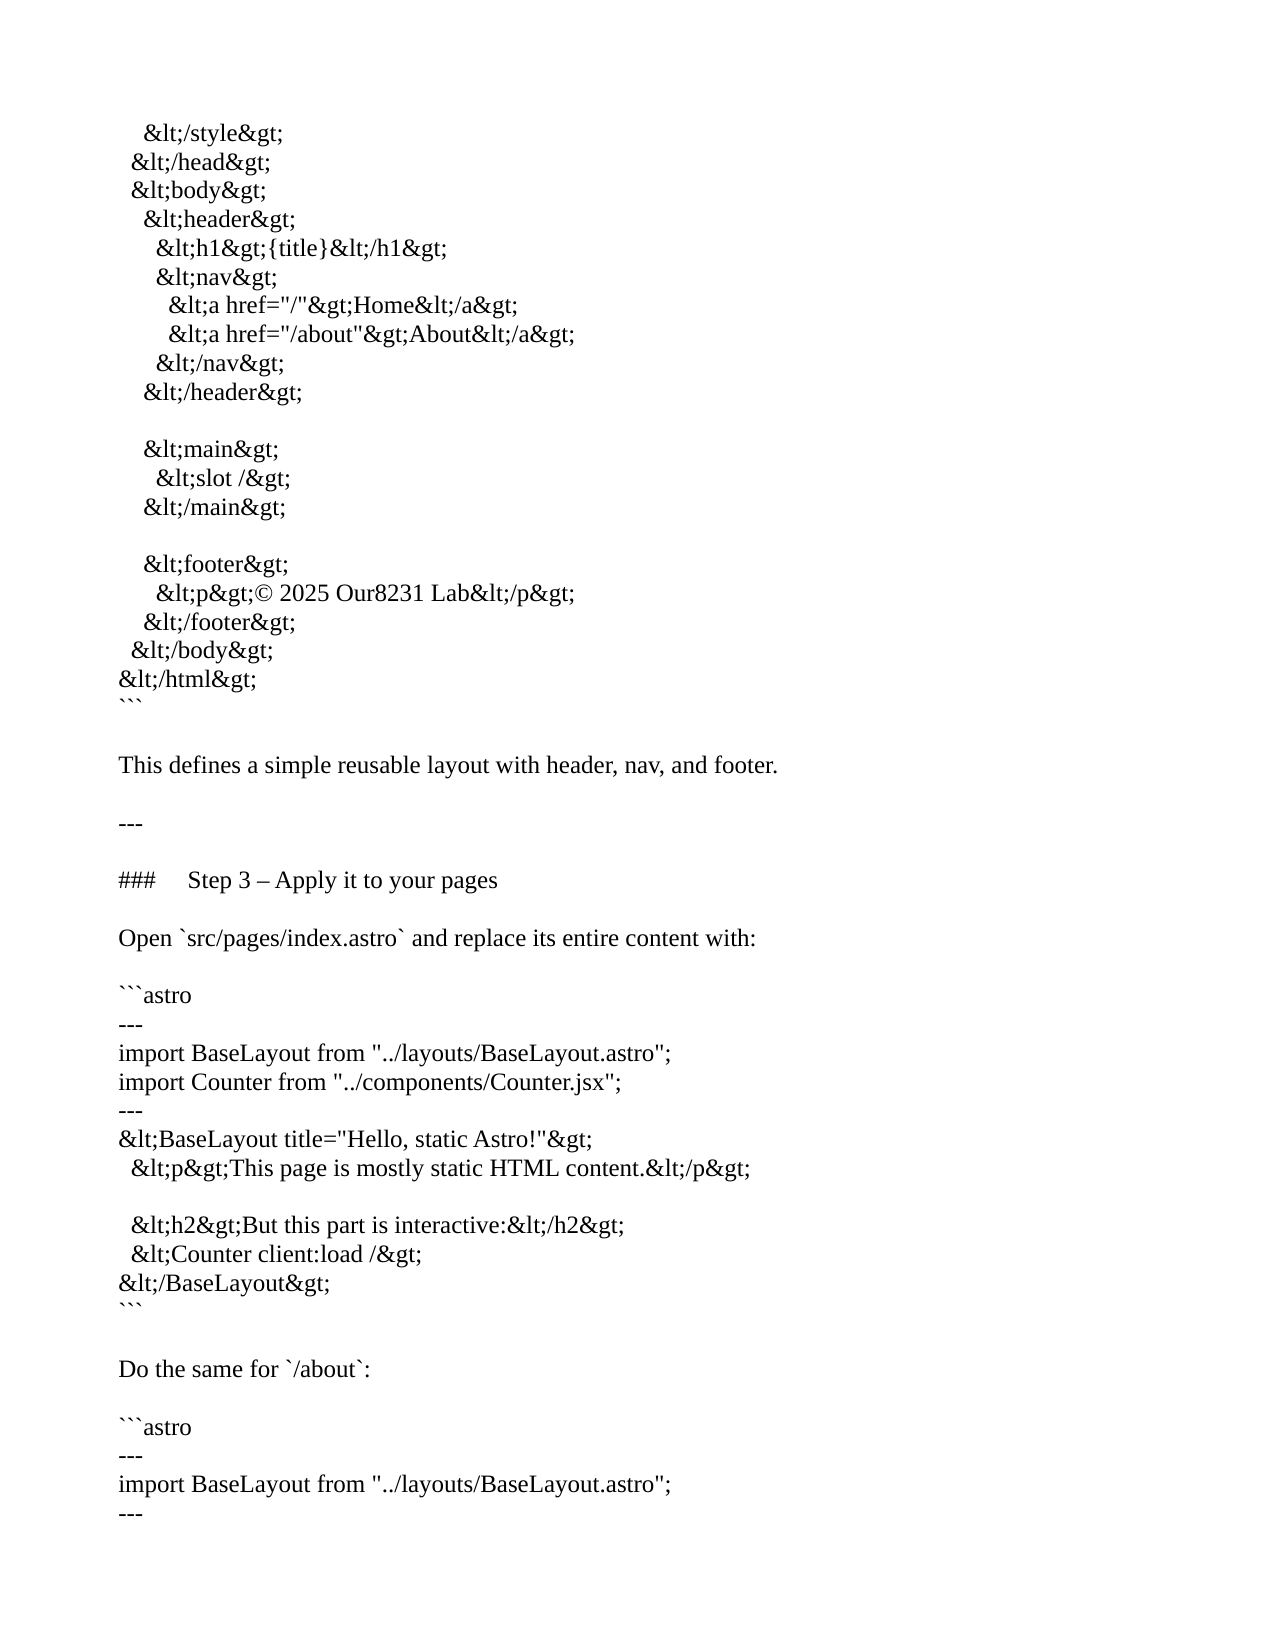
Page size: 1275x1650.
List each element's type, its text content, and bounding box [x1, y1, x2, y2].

text Open `src/pages/index.astro` and replace its entire content with: [118, 923, 1157, 952]
text --- [118, 1009, 1157, 1038]
text &lt;p&gt;© 2025 Our8231 Lab&lt;/p&gt; [118, 578, 1157, 607]
text &lt;/body&gt; [118, 636, 1157, 664]
text import BaseLayout from "../layouts/BaseLayout.astro"; [118, 1469, 1157, 1498]
text &lt;h2&gt;But this part is interactive:&lt;/h2&gt; [118, 1211, 1157, 1239]
text --- [118, 808, 1157, 837]
text &lt;footer&gt; [118, 549, 1157, 578]
text &lt;a href="/about"&gt;About&lt;/a&gt; [118, 319, 1157, 348]
text &lt;slot /&gt; [118, 463, 1157, 492]
text &lt;nav&gt; [118, 262, 1157, 291]
text --- [118, 1441, 1157, 1469]
text ```astro [118, 981, 1157, 1009]
text &lt;p&gt;This page is mostly static HTML content.&lt;/p&gt; [118, 1153, 1157, 1182]
text &lt;header&gt; [118, 204, 1157, 233]
text ``` [118, 693, 1157, 722]
text ### 🔧 Step 3 – Apply it to your pages [118, 866, 1157, 894]
text This defines a simple reusable layout with header, nav, and footer. [118, 751, 1157, 779]
text &lt;main&gt; [118, 434, 1157, 463]
text &lt;/footer&gt; [118, 607, 1157, 636]
text &lt;/header&gt; [118, 377, 1157, 406]
text &lt;/head&gt; [118, 147, 1157, 176]
text --- [118, 1498, 1157, 1527]
text &lt;Counter client:load /&gt; [118, 1239, 1157, 1268]
text &lt;a href="/"&gt;Home&lt;/a&gt; [118, 291, 1157, 319]
text Do the same for `/about`: [118, 1354, 1157, 1383]
text import Counter from "../components/Counter.jsx"; [118, 1067, 1157, 1096]
text &lt;body&gt; [118, 176, 1157, 204]
text &lt;/nav&gt; [118, 348, 1157, 377]
text ``` [118, 1297, 1157, 1326]
text &lt;/style&gt; [118, 118, 1157, 147]
text import BaseLayout from "../layouts/BaseLayout.astro"; [118, 1038, 1157, 1067]
text &lt;/html&gt; [118, 664, 1157, 693]
text --- [118, 1096, 1157, 1124]
text ```astro [118, 1412, 1157, 1441]
text &lt;h1&gt;{title}&lt;/h1&gt; [118, 233, 1157, 262]
text &lt;/main&gt; [118, 492, 1157, 521]
text &lt;BaseLayout title="Hello, static Astro!"&gt; [118, 1124, 1157, 1153]
text &lt;/BaseLayout&gt; [118, 1268, 1157, 1297]
